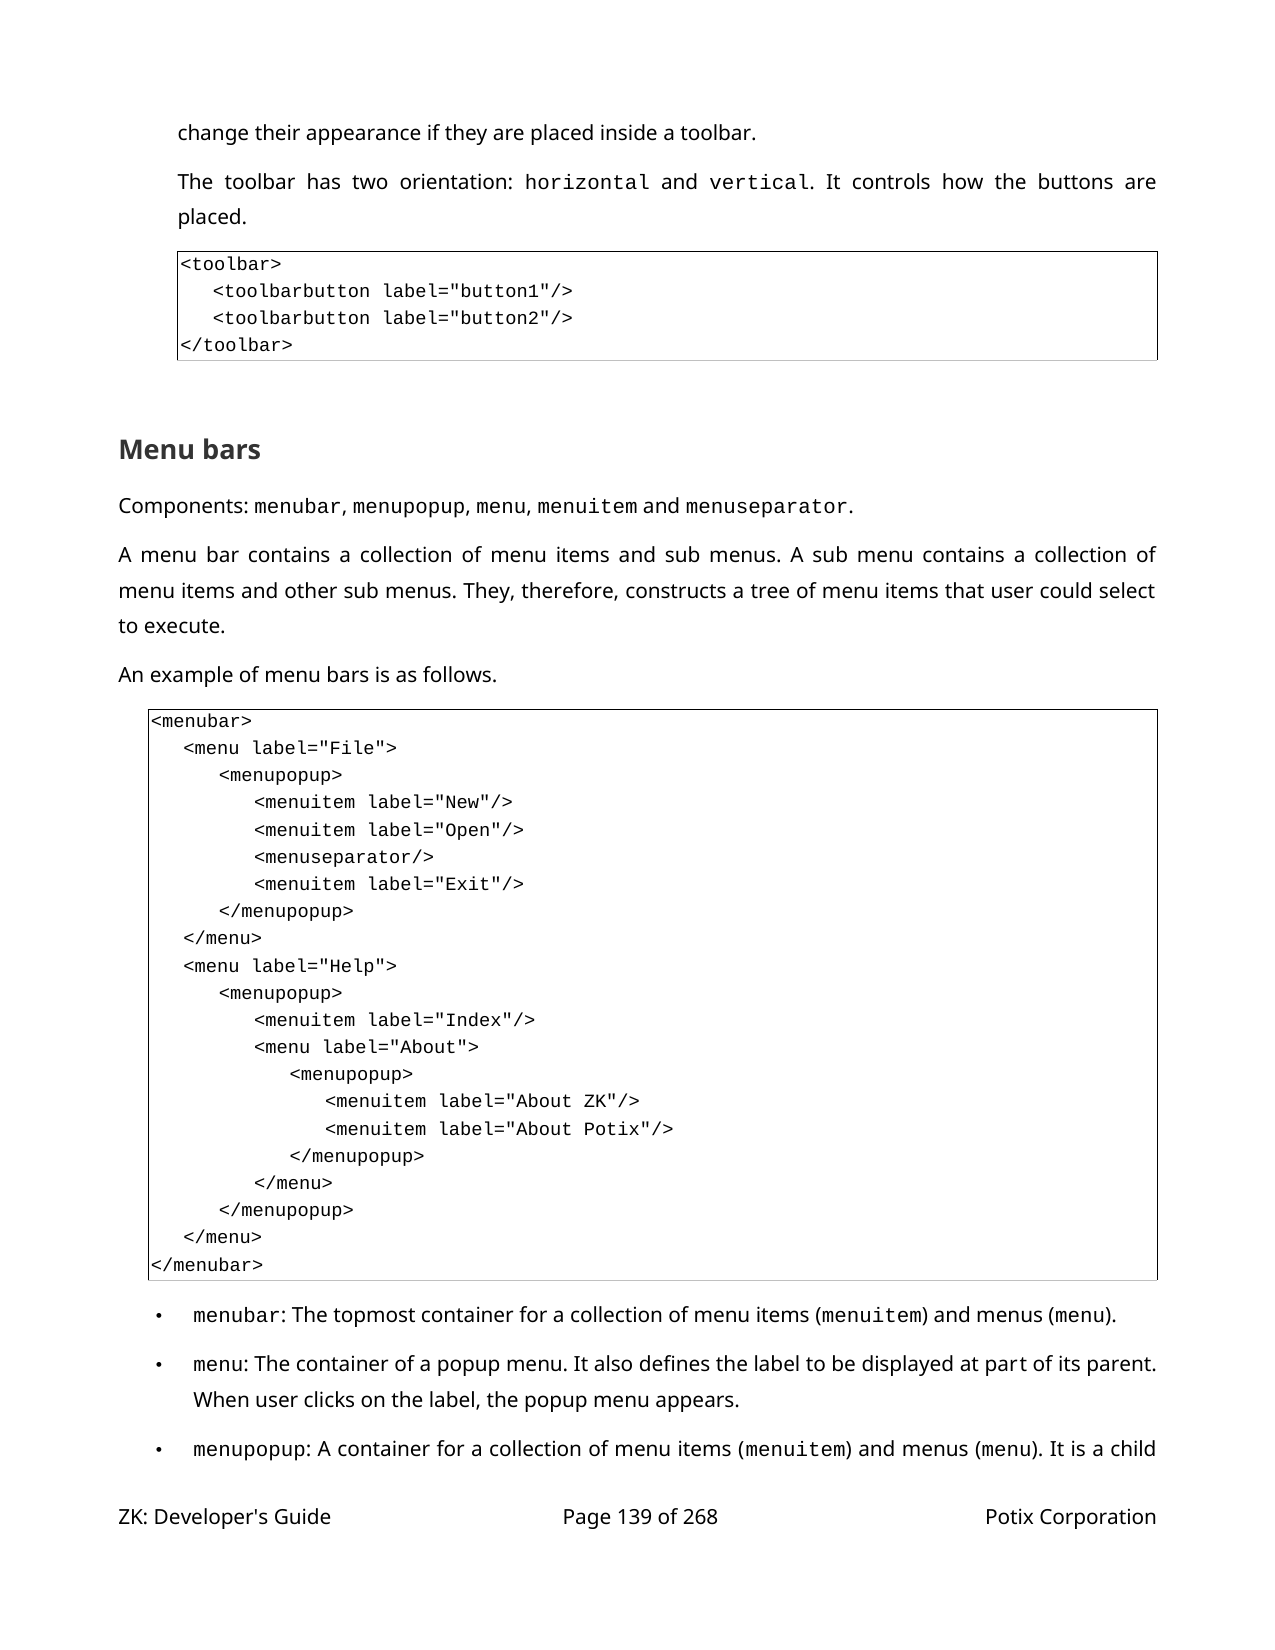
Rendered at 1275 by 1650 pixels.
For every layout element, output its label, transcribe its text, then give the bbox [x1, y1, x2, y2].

text <menu label="File"> [149, 736, 1157, 760]
list menubar: The topmost container for a collection of menu items (menuitem) and menus (menu). [156, 1300, 1157, 1329]
list menupopup: A container for a collection of menu items (menuitem) and menus (menu). It is a child [156, 1434, 1157, 1462]
text <menuitem label="About Potix"/> [149, 1117, 1157, 1141]
list menu: The container of a popup menu. It also defines the label to be displayed at part of its parent. When user clicks on the label, the popup menu appears. [156, 1349, 1157, 1413]
text An example of menu bars is as follows. [118, 660, 1157, 688]
text The toolbar has two orientation: horizontal and vertical. It controls how the buttons are placed. [177, 167, 1157, 231]
text <menuitem label="Exit"/> [149, 872, 1157, 896]
text <menu label="About"> [149, 1035, 1157, 1059]
text <menuitem label="Open"/> [149, 817, 1157, 842]
text <toolbarbutton label="button1"/> [178, 278, 1157, 303]
subtitle Menu bars [118, 431, 1157, 468]
text <menuitem label="New"/> [149, 790, 1157, 814]
text <toolbar> [178, 252, 1157, 276]
text <menupopup> [149, 1062, 1157, 1086]
text <menupopup> [149, 763, 1157, 787]
text </menupopup> [149, 899, 1157, 923]
text </menu> [149, 1225, 1157, 1249]
text <toolbarbutton label="button2"/> [178, 306, 1157, 330]
text Components: menubar, menupopup, menu, menuitem and menuseparator. [118, 491, 1157, 520]
text </menupopup> [149, 1144, 1157, 1168]
text <menubar> [149, 710, 1157, 733]
text </menu> [149, 1171, 1157, 1195]
text </toolbar> [178, 333, 1157, 360]
text <menuseparator/> [149, 845, 1157, 869]
text </menubar> [149, 1252, 1157, 1280]
text <menu label="Help"> [149, 953, 1157, 978]
text </menupopup> [149, 1198, 1157, 1222]
text <menupopup> [149, 981, 1157, 1005]
text A menu bar contains a collection of menu items and sub menus. A sub menu contains a collection of menu items and other sub menus. They, therefore, constructs a tree of menu items that user could select to execute. [118, 541, 1157, 639]
text <menuitem label="About ZK"/> [149, 1089, 1157, 1114]
text <menuitem label="Index"/> [149, 1008, 1157, 1032]
text </menu> [149, 926, 1157, 951]
text change their appearance if they are placed inside a toolbar. [177, 118, 1157, 146]
